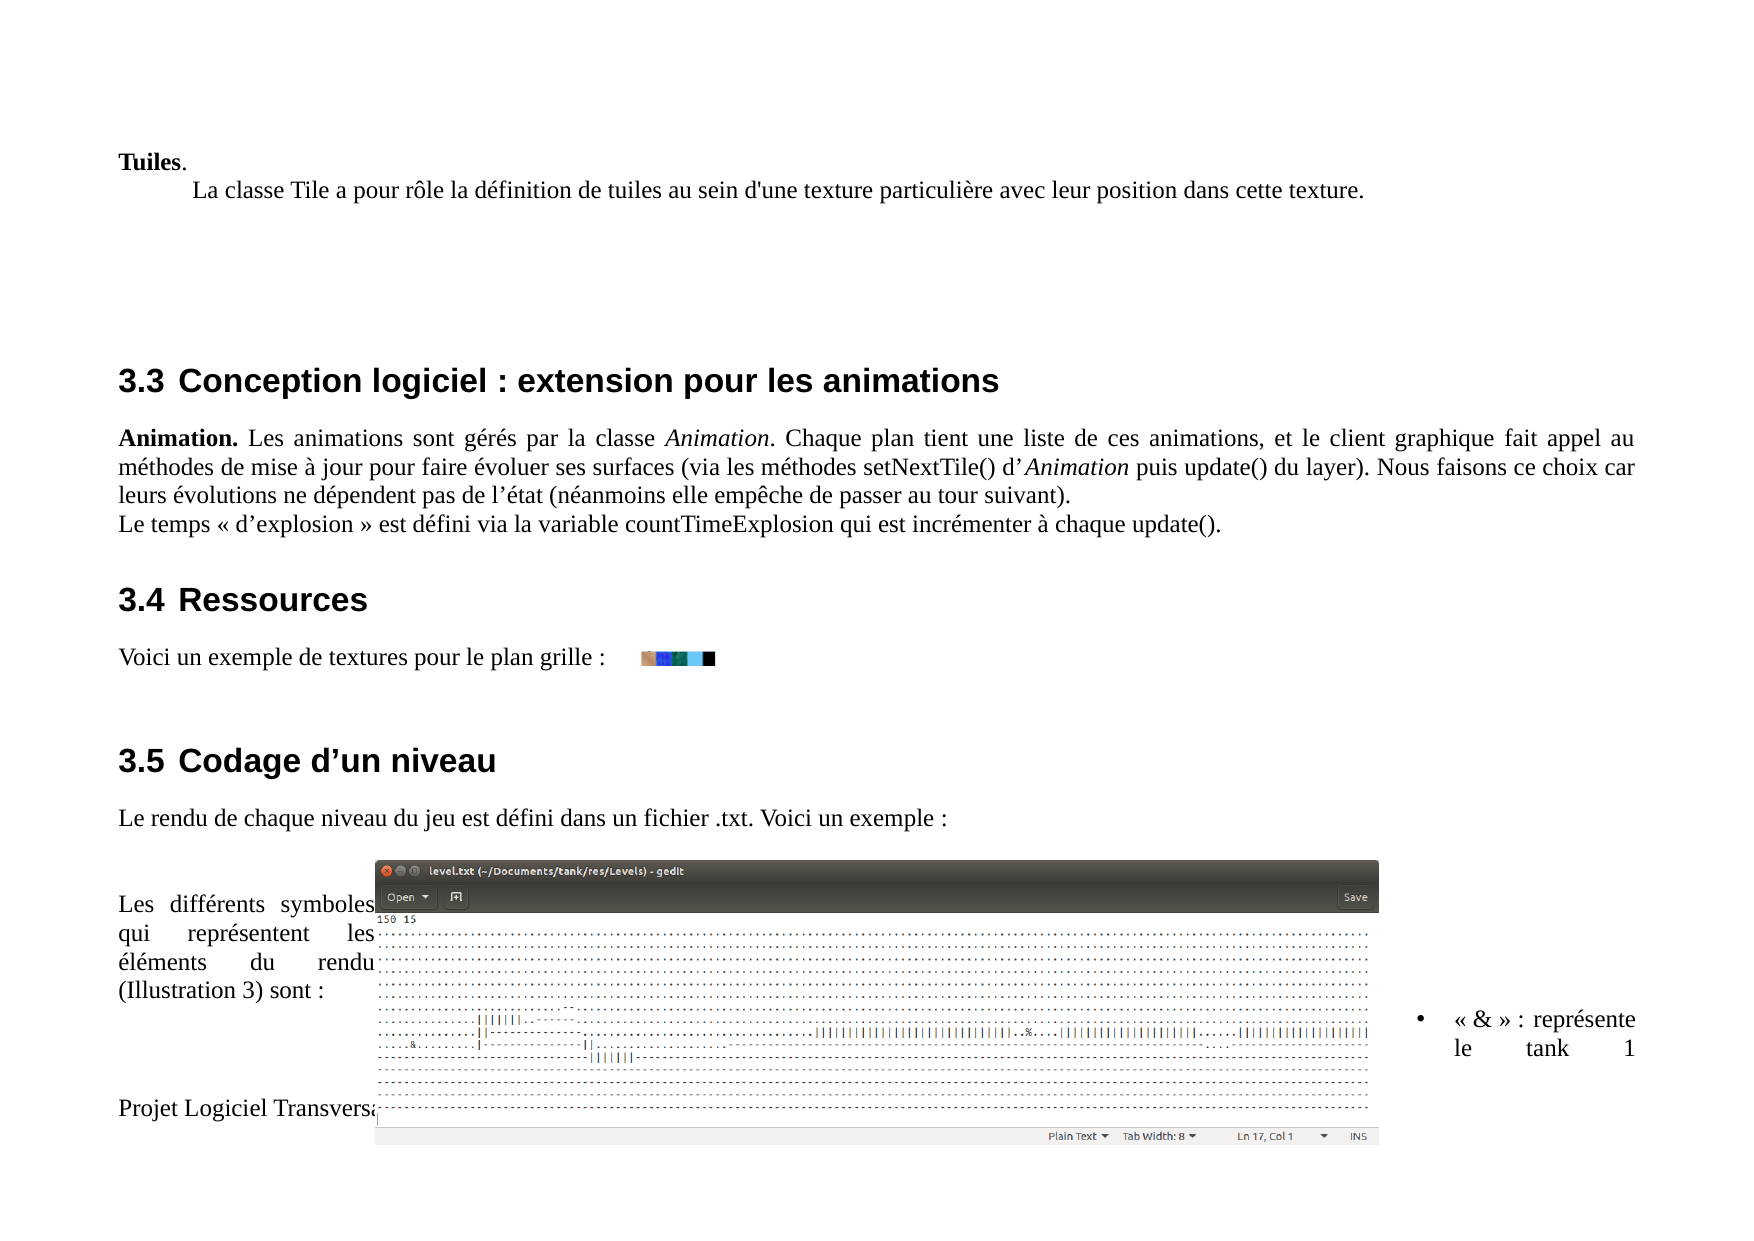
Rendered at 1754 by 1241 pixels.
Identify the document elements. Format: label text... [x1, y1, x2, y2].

list [156, 1004, 375, 1062]
text La classe Tile a pour rôle la définition de tuiles au sein d'une texture particulière avec leur position dans cette texture. [118, 176, 1636, 204]
text Voici un exemple de textures pour le plan grille : [118, 642, 1636, 670]
subtitle Codage d’un niveau [118, 741, 1636, 779]
text Le rendu de chaque niveau du jeu est défini dans un fichier .txt. Voici un exemple : [118, 803, 1636, 832]
subtitle Conception logiciel : extension pour les animations [118, 361, 1636, 399]
text Tuiles. [118, 147, 1636, 176]
subtitle Ressources [118, 579, 1636, 618]
picture [375, 860, 1379, 1145]
text Le temps « d’explosion » est défini via la variable countTimeExplosion qui est incrémenter à chaque update(). [118, 509, 1636, 538]
text Animation. Les animations sont gérés par la classe Animation. Chaque plan tient une liste de ces animations, et le client graphique fait appel au méthodes de mise à jour pour faire évoluer ses surfaces (via les méthodes setNextTile() d’Animation puis update() du layer). Nous faisons ce choix car leurs évolutions ne dépendent pas de l’état (néanmoins elle empêche de passer au tour suivant). [118, 423, 1636, 509]
list « & » : représente le tank 1 [1379, 1004, 1636, 1062]
text [1379, 889, 1636, 1004]
text Les différents symboles qui représentent les éléments du rendu (Illustration 3) sont : [118, 889, 375, 1004]
